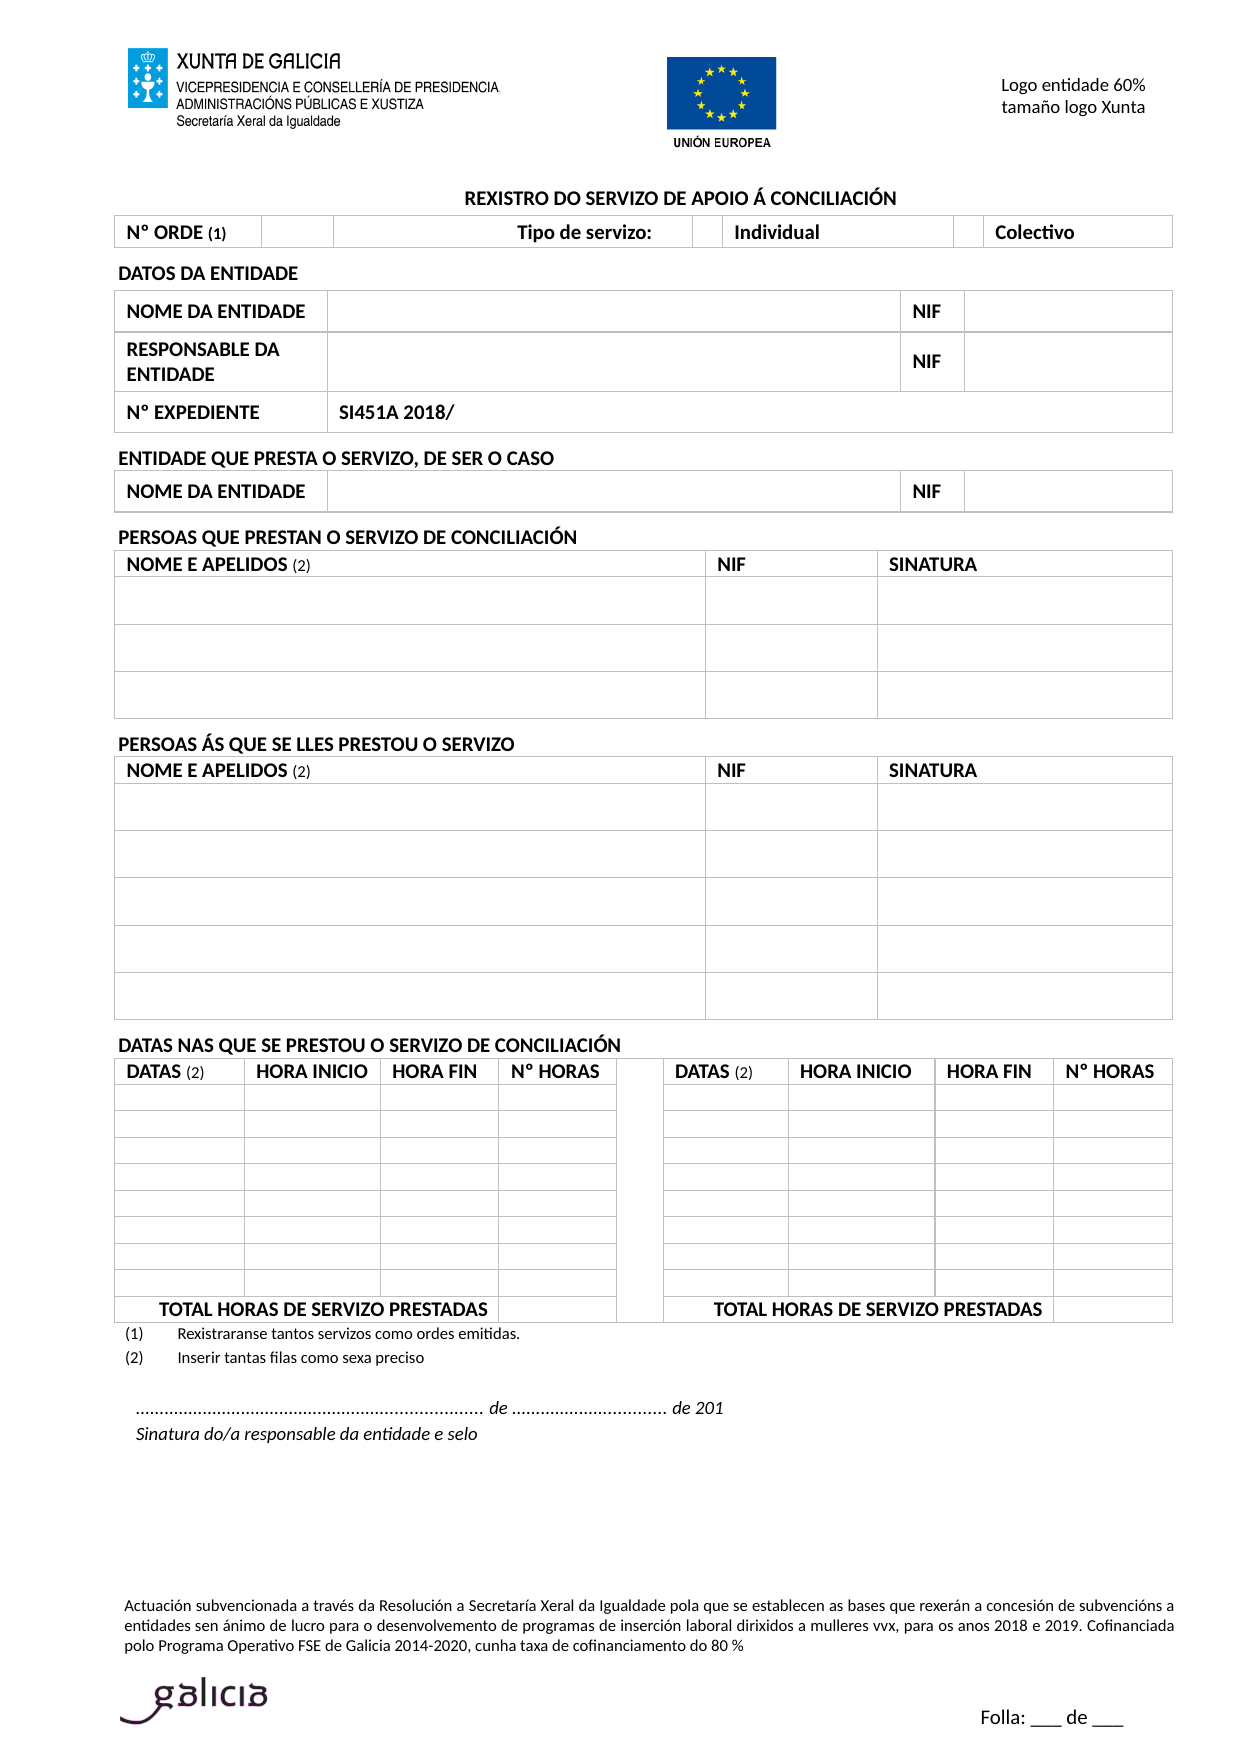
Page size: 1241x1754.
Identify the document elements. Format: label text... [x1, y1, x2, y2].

table_cell [245, 1244, 380, 1269]
table_header NIF [901, 471, 964, 511]
list Rexistraranse tantos servizos como ordes emitidas. [125, 1323, 1184, 1343]
table_cell [499, 1217, 616, 1243]
table_header HORA FIN [381, 1059, 498, 1084]
table_header Tipo de servizo: [334, 216, 692, 247]
table_header NIF [706, 551, 877, 576]
table_cell [706, 672, 877, 718]
table_header [965, 291, 1172, 331]
table_cell Nº EXPEDIENTE [115, 392, 327, 432]
picture [128, 48, 501, 129]
table_cell [499, 1138, 616, 1163]
table_cell [245, 1138, 380, 1163]
table_cell [789, 1085, 934, 1110]
table_cell [115, 831, 705, 877]
table_cell [878, 831, 1172, 877]
table_cell [706, 577, 877, 623]
table_header NOME E APELIDOS (2) [115, 757, 705, 783]
table_header Nº HORAS [499, 1059, 616, 1084]
table_header [617, 1059, 663, 1322]
table_cell [115, 1138, 244, 1163]
table_cell [115, 784, 705, 830]
table_cell [664, 1111, 788, 1137]
table_cell [878, 577, 1172, 623]
table_cell [878, 672, 1172, 718]
table_cell [381, 1164, 498, 1190]
table_cell [115, 1085, 244, 1110]
table_cell [1054, 1085, 1172, 1110]
table_cell [789, 1217, 934, 1243]
table_cell [936, 1085, 1053, 1110]
table_cell [664, 1217, 788, 1243]
text PERSOAS ÁS QUE SE LLES PRESTOU O SERVIZO [118, 731, 1184, 756]
table_cell [936, 1138, 1053, 1163]
table_cell [878, 973, 1172, 1019]
table_cell [115, 1191, 244, 1216]
table_cell [499, 1297, 616, 1322]
table_cell [115, 1270, 244, 1296]
table_header [328, 291, 900, 331]
table_header [328, 471, 900, 511]
text PERSOAS QUE PRESTAN O SERVIZO DE CONCILIACIÓN [118, 524, 1184, 550]
table_cell [115, 1244, 244, 1269]
table_cell [706, 878, 877, 924]
table_header [954, 216, 983, 247]
table_cell [245, 1217, 380, 1243]
table_header Colectivo [984, 216, 1172, 247]
table_header NIF [706, 757, 877, 783]
text de de 201 [136, 1396, 1181, 1419]
table_header DATAS (2) [664, 1059, 788, 1084]
table_cell [936, 1111, 1053, 1137]
text Sinatura do/a responsable da entidade e selo [136, 1422, 1181, 1445]
table_cell [115, 625, 705, 671]
table_cell [1054, 1297, 1172, 1322]
table_cell [115, 1164, 244, 1190]
table_cell TOTAL HORAS DE SERVIZO PRESTADAS [115, 1297, 498, 1322]
table_header HORA INICIO [245, 1059, 380, 1084]
table_cell [115, 577, 705, 623]
table_cell TOTAL HORAS DE SERVIZO PRESTADAS [664, 1297, 1053, 1322]
table_cell [1054, 1164, 1172, 1190]
table_cell [499, 1164, 616, 1190]
table_cell [936, 1164, 1053, 1190]
table_header NOME DA ENTIDADE [115, 291, 327, 331]
text ENTIDADE QUE PRESTA O SERVIZO, DE SER O CASO [118, 445, 1184, 470]
table_cell [936, 1244, 1053, 1269]
text REXISTRO DO SERVIZO DE APOIO Á CONCILIACIÓN [177, 185, 1184, 210]
table_cell [878, 878, 1172, 924]
table_cell [115, 973, 705, 1019]
table_cell [381, 1191, 498, 1216]
table_cell [499, 1244, 616, 1269]
table_cell [245, 1270, 380, 1296]
table_cell [115, 878, 705, 924]
table_cell [115, 1111, 244, 1137]
text DATOS DA ENTIDADE [118, 260, 1184, 285]
table_header Individual [723, 216, 953, 247]
table_cell SI451A 2018/ [328, 392, 1172, 432]
table_cell [115, 1217, 244, 1243]
table_cell [878, 625, 1172, 671]
table_cell NIF [901, 333, 964, 391]
table_cell [1054, 1244, 1172, 1269]
table_cell [789, 1270, 934, 1296]
table_header SINATURA [878, 757, 1172, 783]
table_cell [245, 1191, 380, 1216]
table_cell [664, 1244, 788, 1269]
table_cell [878, 926, 1172, 972]
table_cell [499, 1085, 616, 1110]
table_cell [664, 1085, 788, 1110]
table_cell [381, 1217, 498, 1243]
table_header [965, 471, 1172, 511]
table_header [262, 216, 333, 247]
picture [665, 55, 778, 149]
table_cell [706, 784, 877, 830]
table_cell [115, 926, 705, 972]
table_cell [381, 1085, 498, 1110]
table_cell [965, 333, 1172, 391]
table_cell [936, 1191, 1053, 1216]
table_header HORA FIN [936, 1059, 1053, 1084]
table_cell [789, 1111, 934, 1137]
table_cell [789, 1138, 934, 1163]
table_cell [115, 672, 705, 718]
table_cell [1054, 1111, 1172, 1137]
table_cell [789, 1244, 934, 1269]
table_cell [499, 1191, 616, 1216]
table_header SINATURA [878, 551, 1172, 576]
table_header HORA INICIO [789, 1059, 934, 1084]
table_cell RESPONSABLE DA ENTIDADE [115, 333, 327, 391]
table_cell [381, 1138, 498, 1163]
table_header NOME E APELIDOS (2) [115, 551, 705, 576]
table_cell [664, 1191, 788, 1216]
table_cell [878, 784, 1172, 830]
list Inserir tantas filas como sexa preciso [125, 1347, 1184, 1368]
table_cell [664, 1138, 788, 1163]
table_cell [381, 1270, 498, 1296]
table_cell [245, 1085, 380, 1110]
table_cell [706, 625, 877, 671]
table_header NIF [901, 291, 964, 331]
table_header NOME DA ENTIDADE [115, 471, 327, 511]
table_cell [328, 333, 900, 391]
table_cell [381, 1244, 498, 1269]
table_cell [664, 1164, 788, 1190]
table_header Nº ORDE (1) [115, 216, 261, 247]
table_cell [789, 1164, 934, 1190]
text DATAS NAS QUE SE PRESTOU O SERVIZO DE CONCILIACIÓN [118, 1032, 1184, 1057]
table_cell [381, 1111, 498, 1137]
picture [142, 74, 154, 101]
table_cell [1054, 1138, 1172, 1163]
table_header [693, 216, 722, 247]
table_cell [1054, 1270, 1172, 1296]
table_cell [936, 1270, 1053, 1296]
table_header Nº HORAS [1054, 1059, 1172, 1084]
table_cell [245, 1111, 380, 1137]
table_header DATAS (2) [115, 1059, 244, 1084]
table_cell [245, 1164, 380, 1190]
table_cell [1054, 1191, 1172, 1216]
table_cell [499, 1111, 616, 1137]
table_cell [936, 1217, 1053, 1243]
table_cell [664, 1270, 788, 1296]
table_cell [1054, 1217, 1172, 1243]
table_cell [499, 1270, 616, 1296]
table_cell [706, 973, 877, 1019]
table_cell [706, 926, 877, 972]
picture [118, 1676, 269, 1725]
table_cell [789, 1191, 934, 1216]
table_cell [706, 831, 877, 877]
